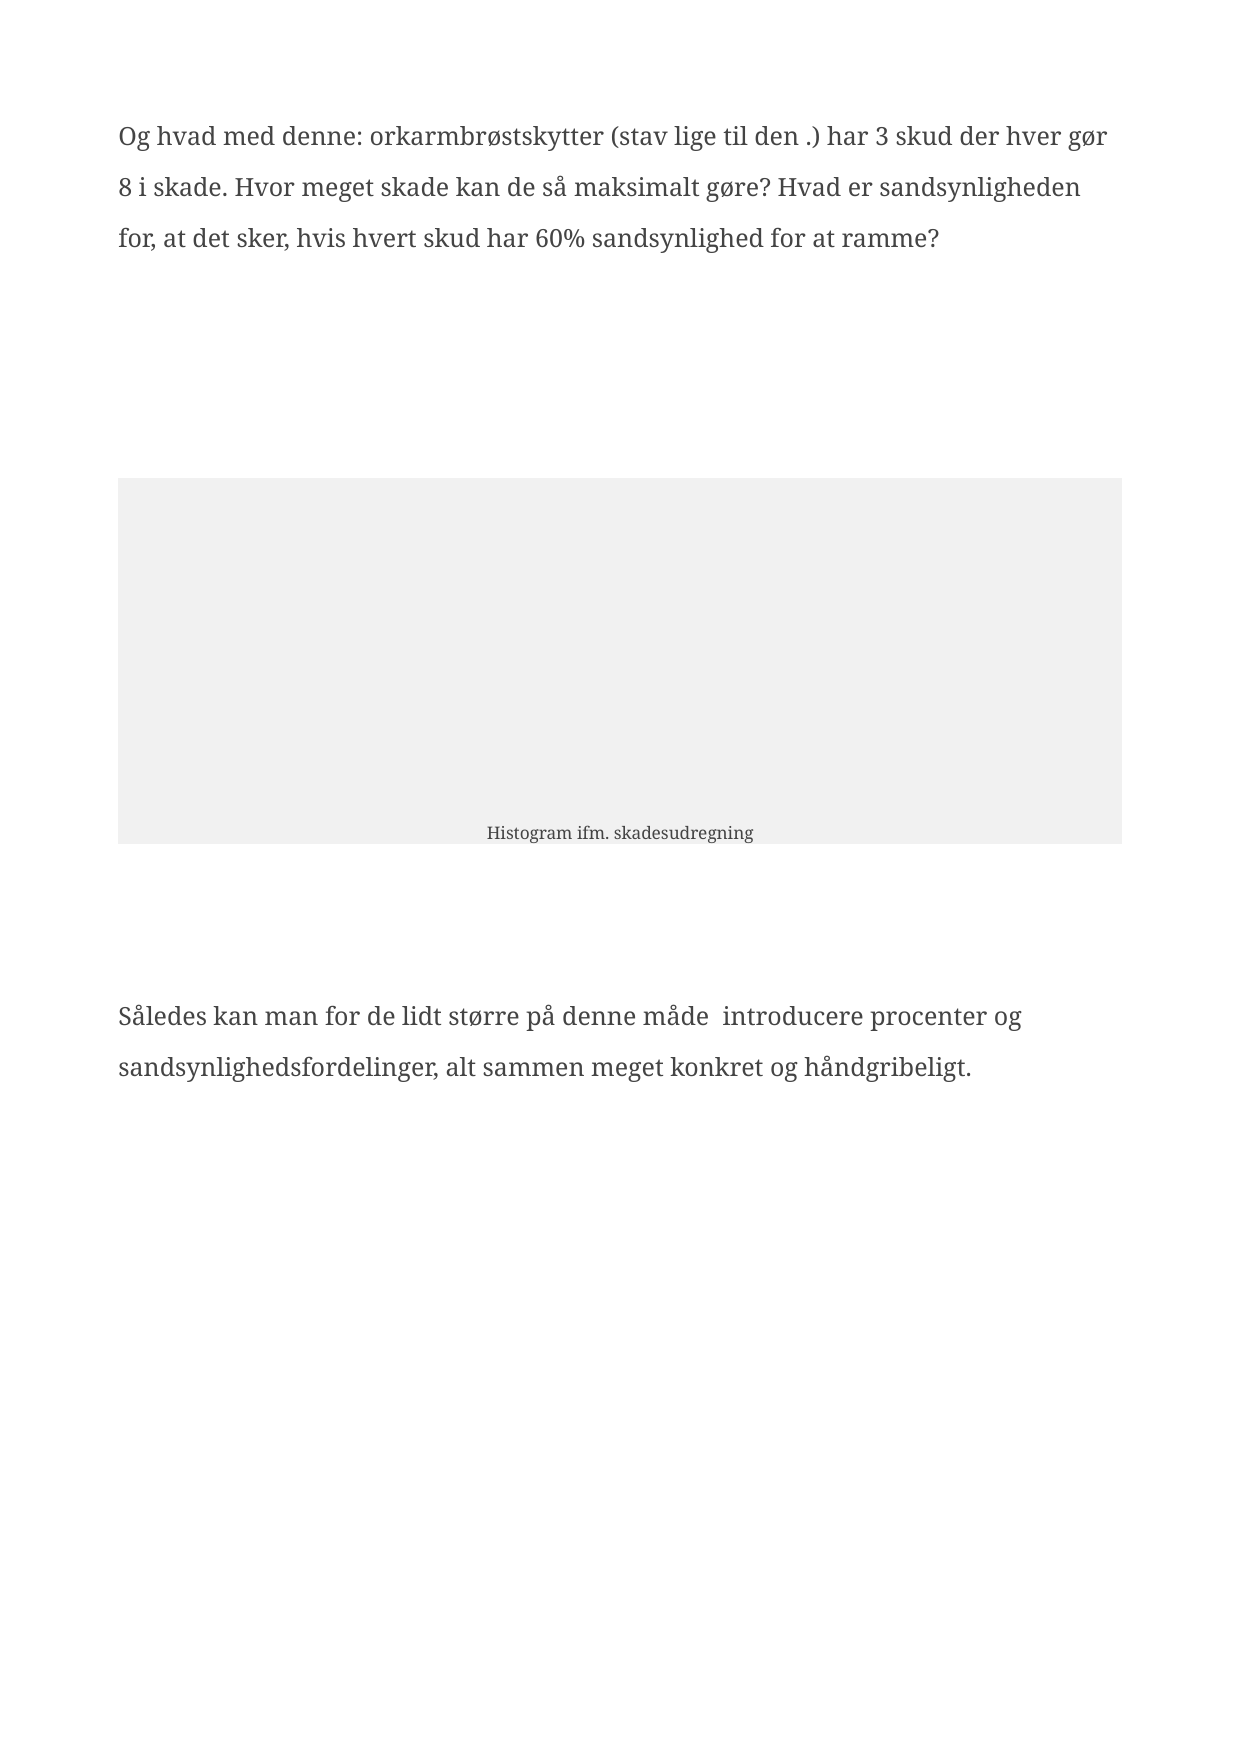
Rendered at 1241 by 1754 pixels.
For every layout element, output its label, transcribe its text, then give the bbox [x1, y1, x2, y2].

text Således kan man for de lidt større på denne måde introducere procenter og sandsynlighedsfordelinger, alt sammen meget konkret og håndgribeligt. [118, 998, 1122, 1083]
list Histogram ifm. skadesudregning [118, 818, 1122, 844]
text Og hvad med denne: orkarmbrøstskytter (stav lige til den .) har 3 skud der hver gør 8 i skade. Hvor meget skade kan de så maksimalt gøre? Hvad er sandsynligheden for, at det sker, hvis hvert skud har 60% sandsynlighed for at ramme? [118, 118, 1122, 254]
